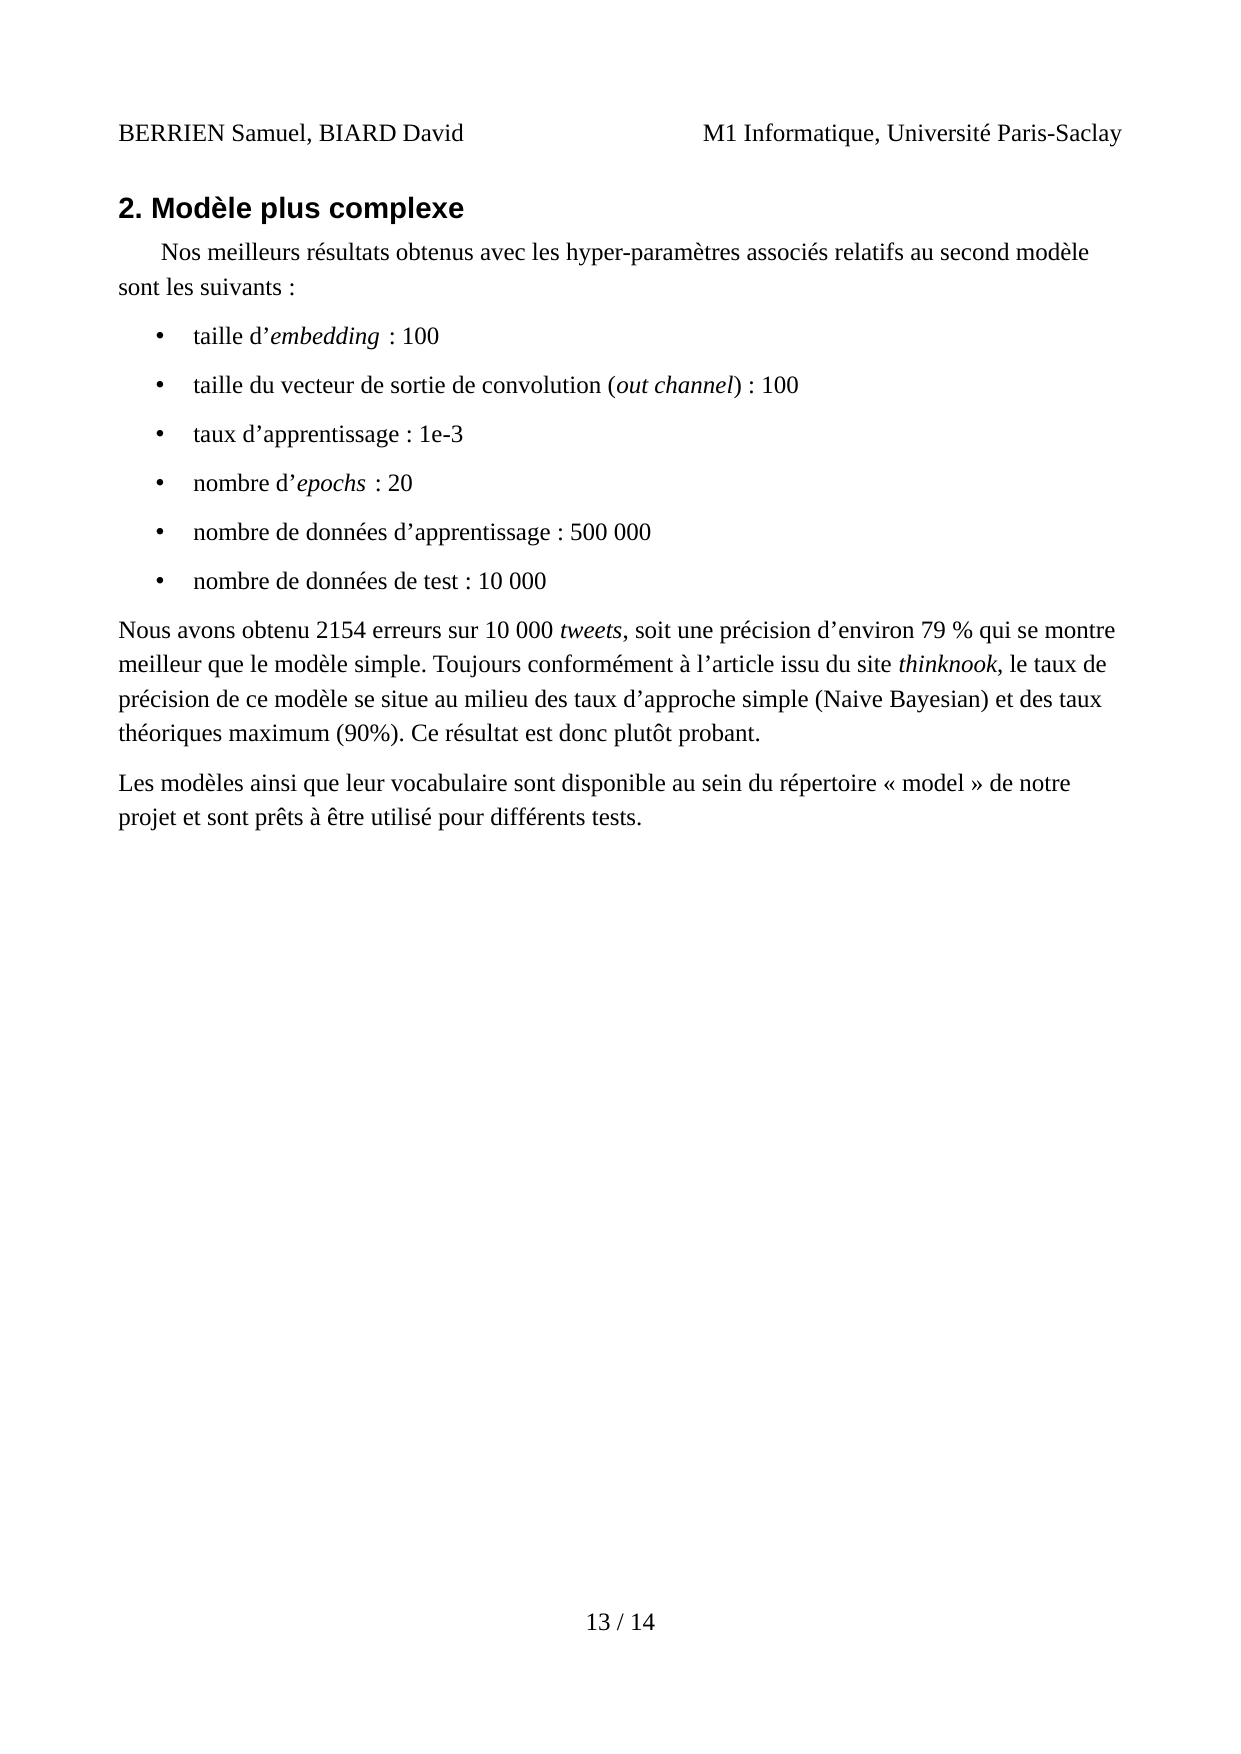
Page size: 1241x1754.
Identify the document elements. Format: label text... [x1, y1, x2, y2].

list taux d’apprentissage : 1e-3 [156, 419, 1122, 448]
list nombre d’epochs : 20 [156, 468, 1122, 497]
list nombre de données de test : 10 000 [156, 566, 1122, 595]
text Les modèles ainsi que leur vocabulaire sont disponible au sein du répertoire « model » de notre projet et sont prêts à être utilisé pour différents tests. [118, 768, 1122, 831]
list taille du vecteur de sortie de convolution (out channel) : 100 [156, 370, 1122, 398]
list nombre de données d’apprentissage : 500 000 [156, 517, 1122, 546]
list taille d’embedding : 100 [156, 321, 1122, 349]
subtitle 2. Modèle plus complexe [118, 191, 1122, 225]
text Nos meilleurs résultats obtenus avec les hyper-paramètres associés relatifs au second modèle sont les suivants : [118, 237, 1122, 300]
text Nous avons obtenu 2154 erreurs sur 10 000 tweets, soit une précision d’environ 79 % qui se montre meilleur que le modèle simple. Toujours conformément à l’article issu du site thinknook, le taux de précision de ce modèle se situe au milieu des taux d’approche simple (Naive Bayesian) et des taux théoriques maximum (90%). Ce résultat est donc plutôt probant. [118, 615, 1122, 747]
